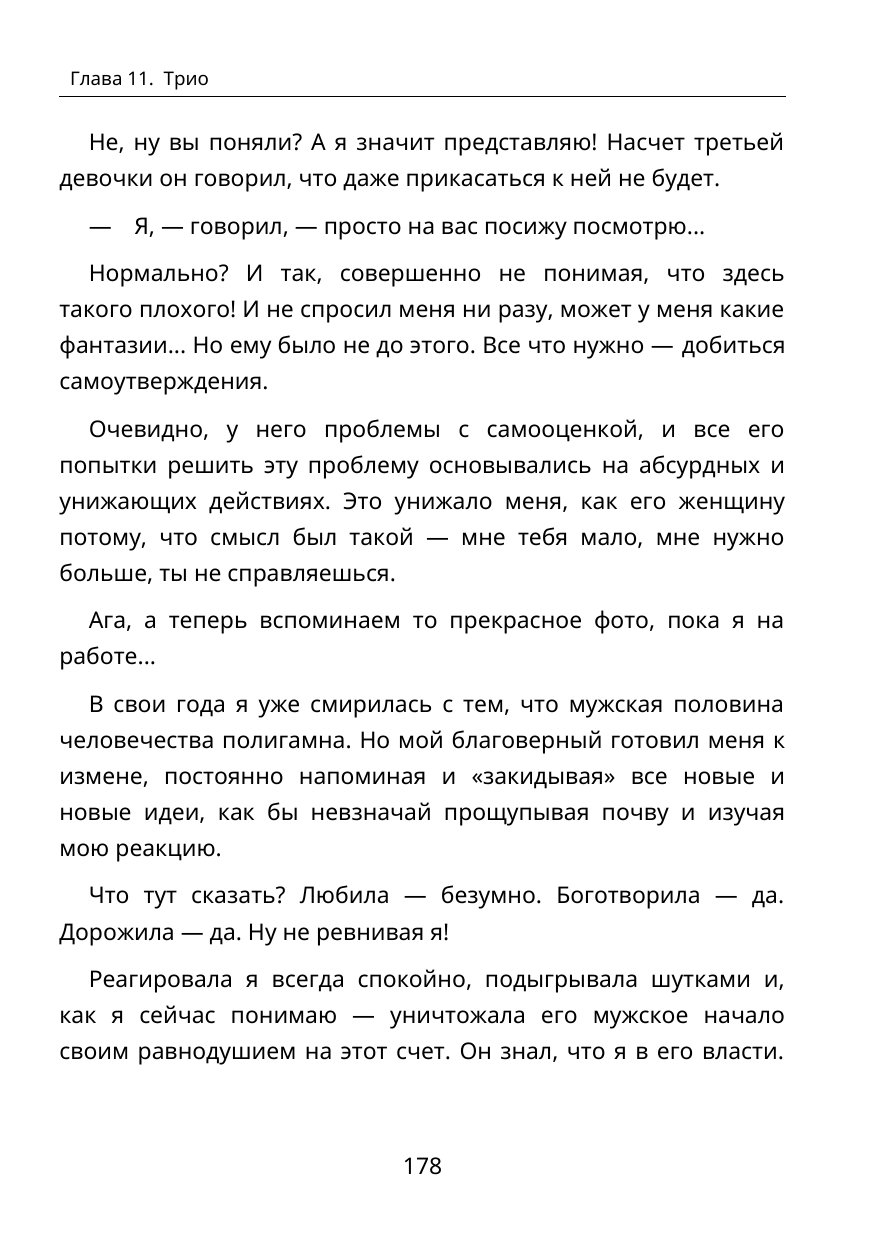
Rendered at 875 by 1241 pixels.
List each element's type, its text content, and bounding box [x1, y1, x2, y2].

list Я, — говорил, — просто на вас посижу посмотрю... [59, 210, 786, 241]
text В свои года я уже смирилась с тем, что мужская половина человечества полигамна. Но мой благоверный готовил меня к измене, постоянно напоминая и «закидывая» все новые и новые идеи, как бы невзначай прощупывая почву и изучая мою реакцию. [59, 688, 786, 863]
text Что тут сказать? Любила — безумно. Боготворила — да. Дорожила — да. Ну не ревнивая я! [59, 879, 786, 947]
text Ага, а теперь вспоминаем то прекрасное фото, пока я на работе... [59, 604, 786, 672]
text Реагировала я всегда спокойно, подыгрывала шутками и, как я сейчас понимаю — уничтожала его мужское начало своим равнодушием на этот счет. Он знал, что я в его власти. [59, 963, 786, 1066]
text Не, ну вы поняли? А я значит представляю! Насчет третьей девочки он говорил, что даже прикасаться к ней не будет. [59, 126, 786, 193]
text Очевидно, у него проблемы с самооценкой, и все его попытки решить эту проблему основывались на абсурдных и унижающих действиях. Это унижало меня, как его женщину потому, что смысл был такой — мне тебя мало, мне нужно больше, ты не справляешься. [59, 413, 786, 588]
text Нормально? И так, совершенно не понимая, что здесь такого плохого! И не спросил меня ни разу, может у меня какие фантазии... Но ему было не до этого. Все что нужно — добиться самоутверждения. [59, 257, 786, 396]
